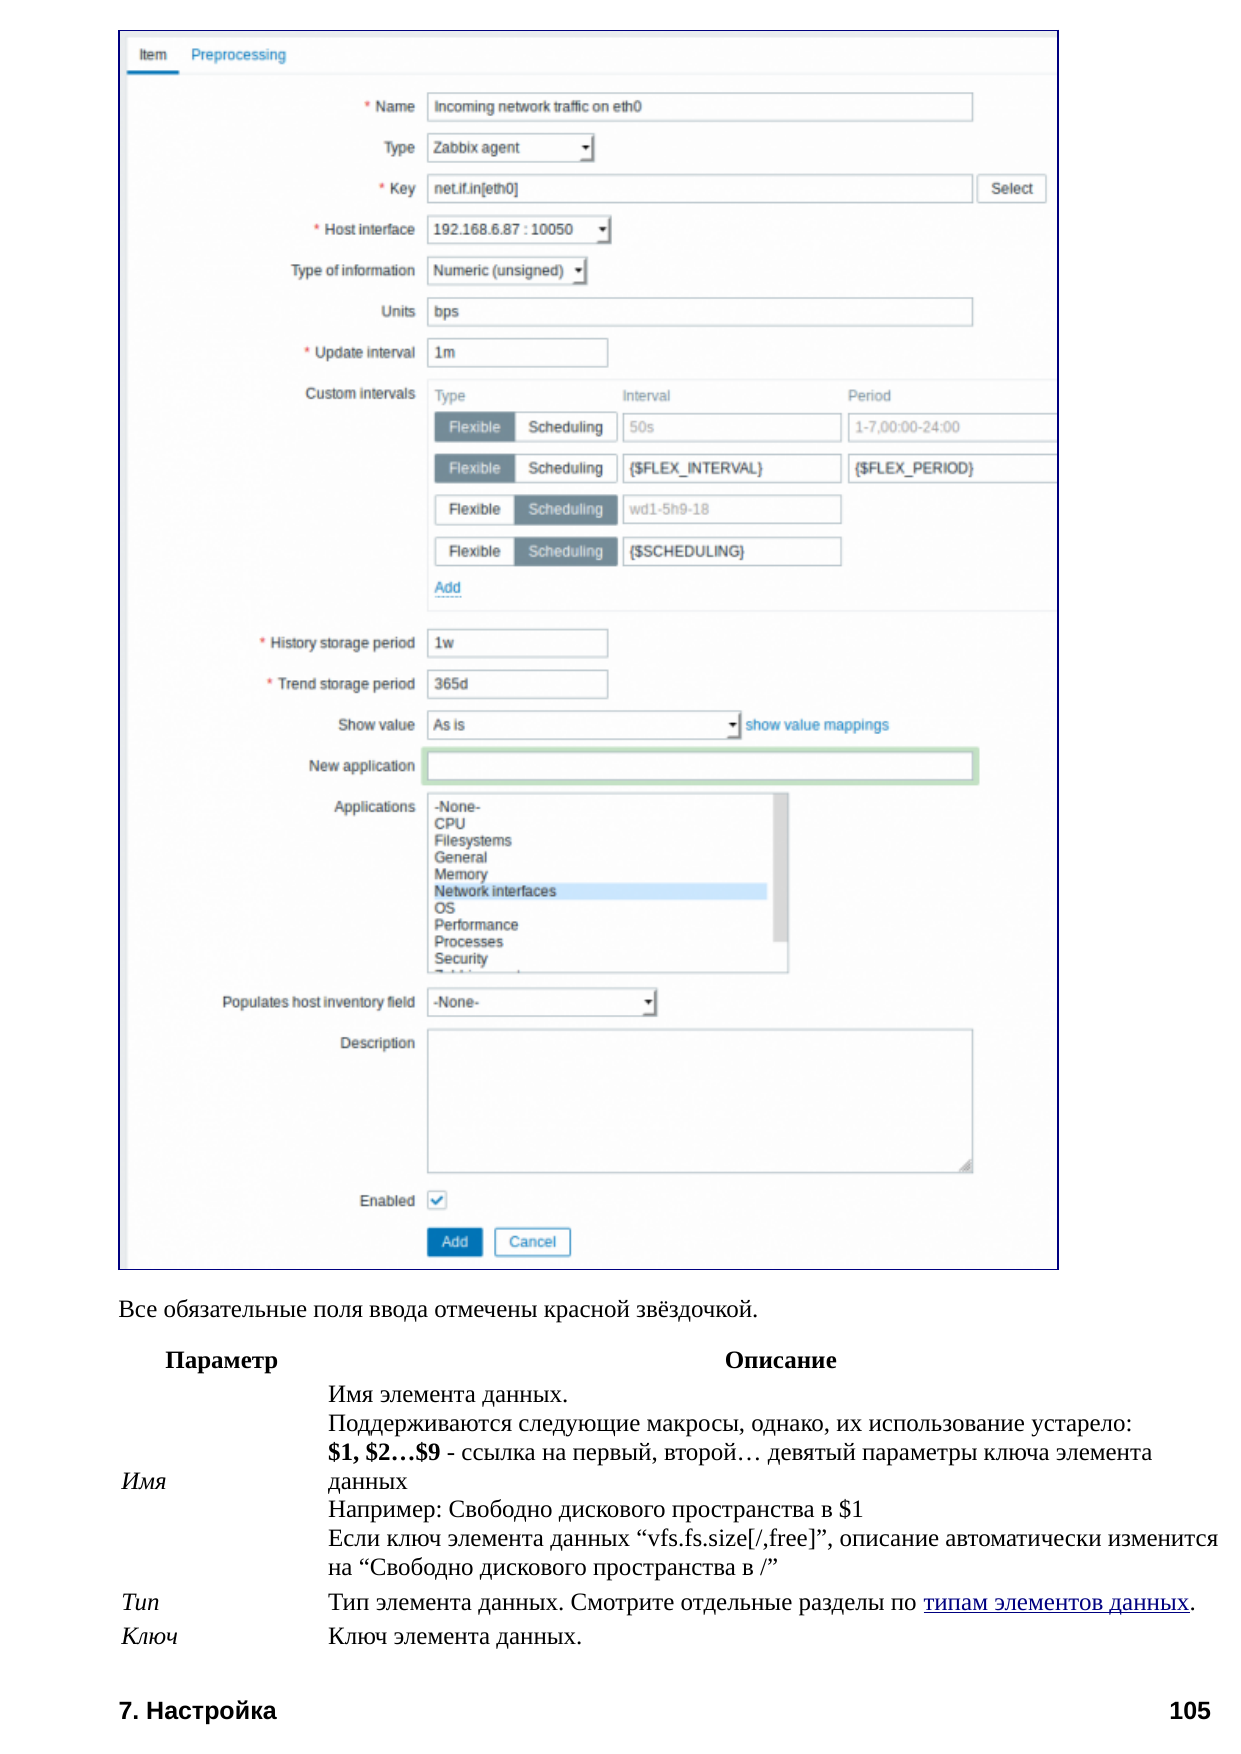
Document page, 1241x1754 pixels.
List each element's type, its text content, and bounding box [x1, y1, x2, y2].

picture [120, 31, 1057, 1269]
table_header [118, 1342, 1236, 1377]
table_cell [118, 1377, 1236, 1653]
text Все обязательные поля ввода отмечены красной звёздочкой. [118, 1294, 1211, 1323]
